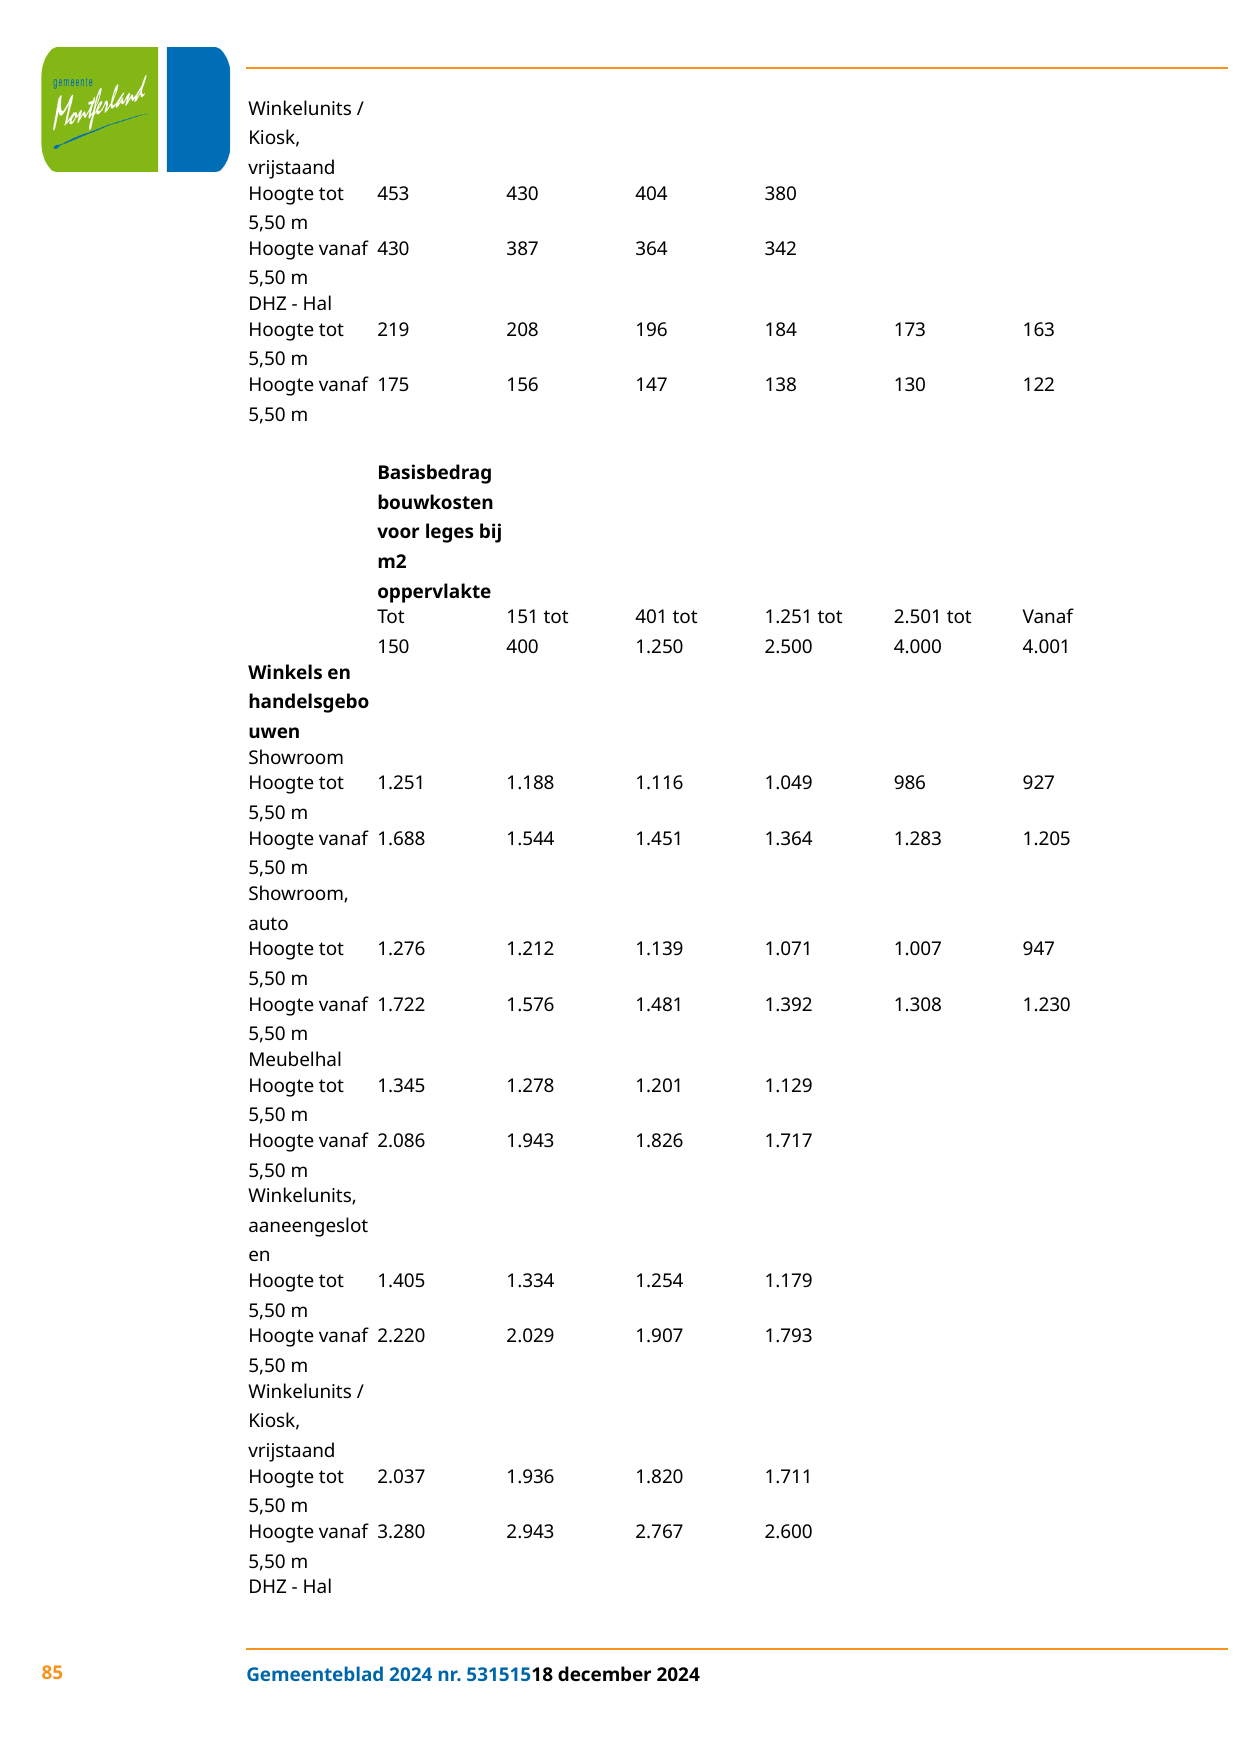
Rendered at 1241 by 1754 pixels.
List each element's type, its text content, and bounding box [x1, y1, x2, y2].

table_cell 147 [635, 371, 764, 427]
table_cell 1.345 [377, 1072, 506, 1127]
table_cell 130 [894, 371, 1022, 427]
table_cell 122 [1023, 371, 1152, 427]
table_cell [1023, 1268, 1152, 1323]
table_cell 1.283 [894, 825, 1022, 880]
table_cell 173 [894, 316, 1022, 371]
table_cell [1023, 880, 1152, 936]
table_cell Hoogte tot 5,50 m [248, 1268, 377, 1323]
table_cell Hoogte vanaf 5,50 m [248, 1518, 377, 1573]
table_cell 1.544 [506, 825, 635, 880]
table_cell [248, 604, 377, 659]
table_cell 1.793 [764, 1323, 893, 1378]
table_cell 1.007 [894, 936, 1022, 991]
table_cell [635, 1574, 764, 1599]
table_cell 1.936 [506, 1463, 635, 1518]
table_cell [1023, 180, 1152, 235]
table_cell 342 [764, 235, 893, 290]
table_cell 1.129 [764, 1072, 893, 1127]
table_cell [764, 1046, 893, 1072]
table_cell [377, 659, 506, 744]
table_cell 2.600 [764, 1518, 893, 1573]
table_header [248, 460, 377, 604]
table_cell [635, 659, 764, 744]
table_cell Hoogte tot 5,50 m [248, 1463, 377, 1518]
picture [41, 47, 231, 172]
table_cell Winkelunits, aaneengesloten [248, 1183, 377, 1267]
table_cell [377, 95, 506, 180]
table_cell Vanaf 4.001 [1023, 604, 1152, 659]
table_cell 947 [1023, 936, 1152, 991]
table_cell Tot 150 [377, 604, 506, 659]
table_cell 430 [377, 235, 506, 290]
table_cell [635, 290, 764, 316]
table_cell [1023, 95, 1152, 180]
table_cell Hoogte tot 5,50 m [248, 770, 377, 825]
table_cell Hoogte vanaf 5,50 m [248, 1323, 377, 1378]
table_cell Showroom, auto [248, 880, 377, 936]
table_cell 184 [764, 316, 893, 371]
table_cell 175 [377, 371, 506, 427]
table_cell 2.501 tot 4.000 [894, 604, 1022, 659]
table_cell [635, 1378, 764, 1463]
table_cell 1.688 [377, 825, 506, 880]
table_cell 1.201 [635, 1072, 764, 1127]
table_cell 1.212 [506, 936, 635, 991]
table_cell Hoogte vanaf 5,50 m [248, 371, 377, 427]
table_cell [506, 880, 635, 936]
table_cell [635, 1183, 764, 1267]
table_cell Hoogte vanaf 5,50 m [248, 991, 377, 1046]
table_cell [1023, 1323, 1152, 1378]
table_cell 2.086 [377, 1127, 506, 1182]
table_cell [506, 744, 635, 769]
table_cell 1.711 [764, 1463, 893, 1518]
table_cell Winkels en handelsgebouwen [248, 659, 377, 744]
table_cell [1023, 290, 1152, 316]
table_cell 364 [635, 235, 764, 290]
table_cell [377, 744, 506, 769]
table_cell 163 [1023, 316, 1152, 371]
table_cell 453 [377, 180, 506, 235]
table_header Basisbedrag bouwkosten voor leges bij m2 oppervlakte [377, 460, 506, 604]
table_cell DHZ - Hal [248, 1574, 377, 1599]
table_cell 1.308 [894, 991, 1022, 1046]
table_cell Winkelunits / Kiosk, vrijstaand [248, 1378, 377, 1463]
table_cell 1.049 [764, 770, 893, 825]
table_cell [894, 1378, 1022, 1463]
table_cell 1.451 [635, 825, 764, 880]
table_cell [894, 1046, 1022, 1072]
table_cell [764, 1378, 893, 1463]
table_cell 138 [764, 371, 893, 427]
table_cell 1.392 [764, 991, 893, 1046]
table_cell [377, 880, 506, 936]
table_cell Hoogte tot 5,50 m [248, 936, 377, 991]
table_cell DHZ - Hal [248, 290, 377, 316]
table_cell 1.116 [635, 770, 764, 825]
table_cell [1023, 1574, 1152, 1599]
table_cell [764, 659, 893, 744]
table_cell [1023, 1127, 1152, 1182]
table_cell 1.276 [377, 936, 506, 991]
table_cell [506, 1046, 635, 1072]
table_cell [1023, 1378, 1152, 1463]
table_cell 1.334 [506, 1268, 635, 1323]
table_cell 1.230 [1023, 991, 1152, 1046]
table_cell 380 [764, 180, 893, 235]
table_cell 1.907 [635, 1323, 764, 1378]
table_cell [377, 1574, 506, 1599]
table_cell Hoogte tot 5,50 m [248, 316, 377, 371]
table_cell [1023, 744, 1152, 769]
table_cell Hoogte vanaf 5,50 m [248, 1127, 377, 1182]
table_cell [894, 1268, 1022, 1323]
table_cell 404 [635, 180, 764, 235]
table_cell 3.280 [377, 1518, 506, 1573]
table_cell [506, 1183, 635, 1267]
table_cell [506, 95, 635, 180]
table_cell [1023, 1463, 1152, 1518]
table_cell [894, 1518, 1022, 1573]
table_cell [506, 1574, 635, 1599]
table_cell 151 tot 400 [506, 604, 635, 659]
table_cell [894, 1183, 1022, 1267]
table_cell 986 [894, 770, 1022, 825]
table_cell 1.722 [377, 991, 506, 1046]
table_cell 1.251 [377, 770, 506, 825]
table_cell [894, 744, 1022, 769]
table_cell 430 [506, 180, 635, 235]
table_cell [894, 95, 1022, 180]
table_cell 2.037 [377, 1463, 506, 1518]
table_cell [764, 95, 893, 180]
table_cell 387 [506, 235, 635, 290]
table_cell [635, 1046, 764, 1072]
table_cell [1023, 659, 1152, 744]
table_cell 1.205 [1023, 825, 1152, 880]
table_cell [764, 1183, 893, 1267]
table_cell 1.139 [635, 936, 764, 991]
table_cell 1.405 [377, 1268, 506, 1323]
table_cell 927 [1023, 770, 1152, 825]
table_cell [635, 880, 764, 936]
table_cell [506, 659, 635, 744]
table_cell [764, 880, 893, 936]
table_cell [1023, 1183, 1152, 1267]
table_cell [1023, 235, 1152, 290]
table_cell 1.364 [764, 825, 893, 880]
table_cell 1.278 [506, 1072, 635, 1127]
table_cell [1023, 1072, 1152, 1127]
table_cell [894, 235, 1022, 290]
table_cell Hoogte vanaf 5,50 m [248, 235, 377, 290]
table_cell [764, 290, 893, 316]
table_cell Hoogte tot 5,50 m [248, 180, 377, 235]
table_cell [894, 180, 1022, 235]
table_cell 1.717 [764, 1127, 893, 1182]
table_cell 1.576 [506, 991, 635, 1046]
table_cell [1023, 1518, 1152, 1573]
table_cell 401 tot 1.250 [635, 604, 764, 659]
table_cell 219 [377, 316, 506, 371]
table_cell 2.029 [506, 1323, 635, 1378]
table_cell [1023, 1046, 1152, 1072]
table_cell [764, 1574, 893, 1599]
table_cell Hoogte vanaf 5,50 m [248, 825, 377, 880]
table_cell 156 [506, 371, 635, 427]
table_cell [635, 95, 764, 180]
table_cell Showroom [248, 744, 377, 769]
table_cell [764, 744, 893, 769]
table_cell Winkelunits / Kiosk, vrijstaand [248, 95, 377, 180]
table_cell [377, 1046, 506, 1072]
table_cell 2.220 [377, 1323, 506, 1378]
table_cell 1.826 [635, 1127, 764, 1182]
table_cell 1.251 tot 2.500 [764, 604, 893, 659]
table_cell [894, 659, 1022, 744]
table_cell 1.188 [506, 770, 635, 825]
table_cell 1.481 [635, 991, 764, 1046]
table_cell [894, 1323, 1022, 1378]
table_cell [377, 1378, 506, 1463]
table_cell [894, 1127, 1022, 1182]
table_cell Hoogte tot 5,50 m [248, 1072, 377, 1127]
table_cell [506, 290, 635, 316]
table_cell [377, 290, 506, 316]
table_cell 1.943 [506, 1127, 635, 1182]
table_cell [635, 744, 764, 769]
table_cell [894, 1072, 1022, 1127]
table_cell 1.820 [635, 1463, 764, 1518]
table_cell [894, 1463, 1022, 1518]
table_cell 2.943 [506, 1518, 635, 1573]
table_cell [894, 880, 1022, 936]
table_cell 1.179 [764, 1268, 893, 1323]
table_cell 2.767 [635, 1518, 764, 1573]
table_cell [894, 1574, 1022, 1599]
table_cell 1.071 [764, 936, 893, 991]
table_cell 1.254 [635, 1268, 764, 1323]
table_cell [894, 290, 1022, 316]
table_cell 208 [506, 316, 635, 371]
table_cell Meubelhal [248, 1046, 377, 1072]
table_cell [377, 1183, 506, 1267]
table_cell 196 [635, 316, 764, 371]
table_cell [506, 1378, 635, 1463]
